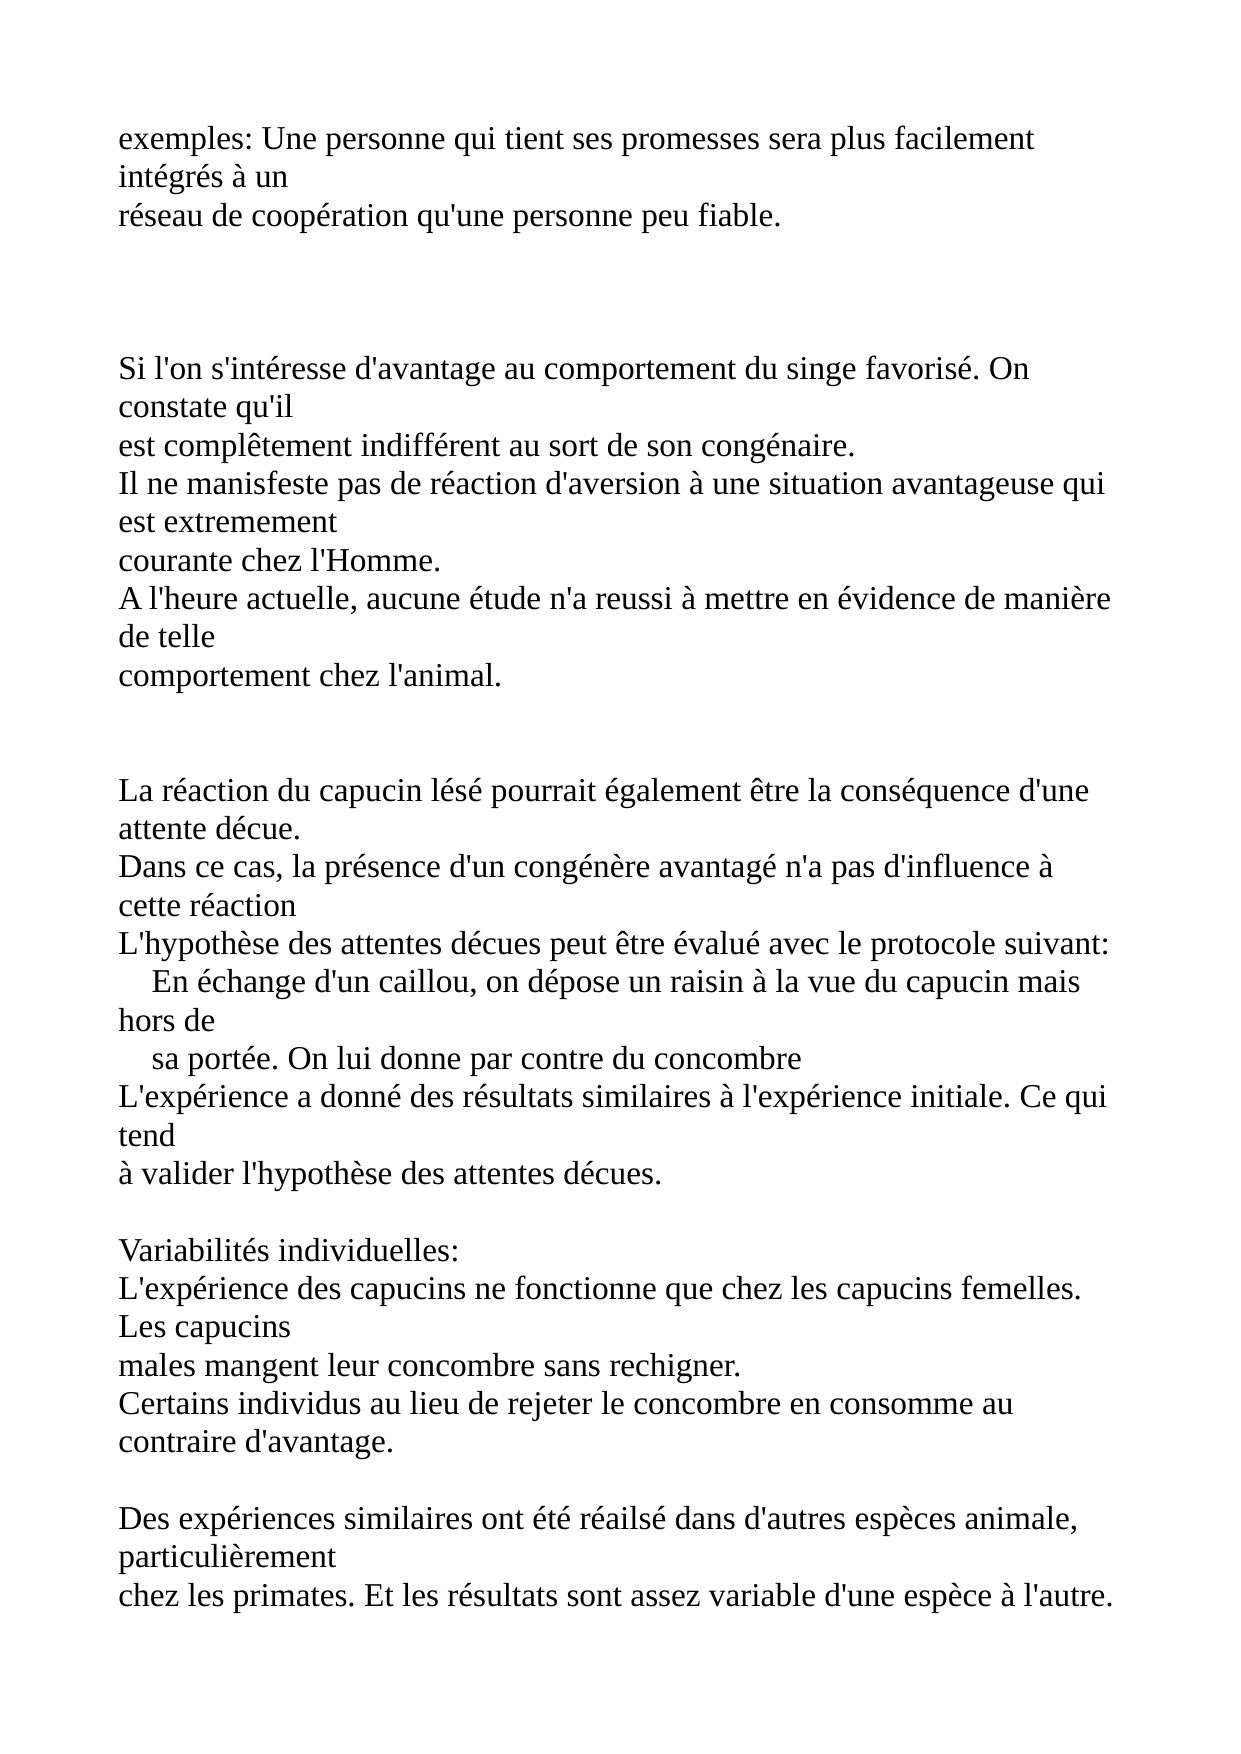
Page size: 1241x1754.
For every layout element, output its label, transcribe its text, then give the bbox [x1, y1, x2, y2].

text Des expériences similaires ont été réailsé dans d'autres espèces animale, particulièrement [118, 1498, 1122, 1575]
text L'expérience a donné des résultats similaires à l'expérience initiale. Ce qui tend [118, 1076, 1122, 1153]
text L'expérience des capucins ne fonctionne que chez les capucins femelles. Les capucins [118, 1268, 1122, 1345]
text courante chez l'Homme. [118, 540, 1122, 578]
text L'hypothèse des attentes décues peut être évalué avec le protocole suivant: [118, 923, 1122, 961]
text réseau de coopération qu'une personne peu fiable. [118, 195, 1122, 233]
text sa portée. On lui donne par contre du concombre [118, 1038, 1122, 1076]
text Il ne manisfeste pas de réaction d'aversion à une situation avantageuse qui est extremement [118, 463, 1122, 540]
text Si l'on s'intéresse d'avantage au comportement du singe favorisé. On constate qu'il [118, 348, 1122, 425]
text exemples: Une personne qui tient ses promesses sera plus facilement intégrés à un [118, 118, 1122, 195]
text males mangent leur concombre sans rechigner. [118, 1345, 1122, 1383]
text est complêtement indifférent au sort de son congénaire. [118, 425, 1122, 463]
text A l'heure actuelle, aucune étude n'a reussi à mettre en évidence de manière de telle [118, 578, 1122, 655]
text Dans ce cas, la présence d'un congénère avantagé n'a pas d'influence à cette réaction [118, 846, 1122, 923]
text à valider l'hypothèse des attentes décues. [118, 1153, 1122, 1191]
text En échange d'un caillou, on dépose un raisin à la vue du capucin mais hors de [118, 961, 1122, 1038]
text La réaction du capucin lésé pourrait également être la conséquence d'une attente décue. [118, 770, 1122, 846]
text comportement chez l'animal. [118, 655, 1122, 693]
text Variabilités individuelles: [118, 1230, 1122, 1268]
text Certains individus au lieu de rejeter le concombre en consomme au contraire d'avantage. [118, 1383, 1122, 1460]
text chez les primates. Et les résultats sont assez variable d'une espèce à l'autre. [118, 1575, 1122, 1613]
